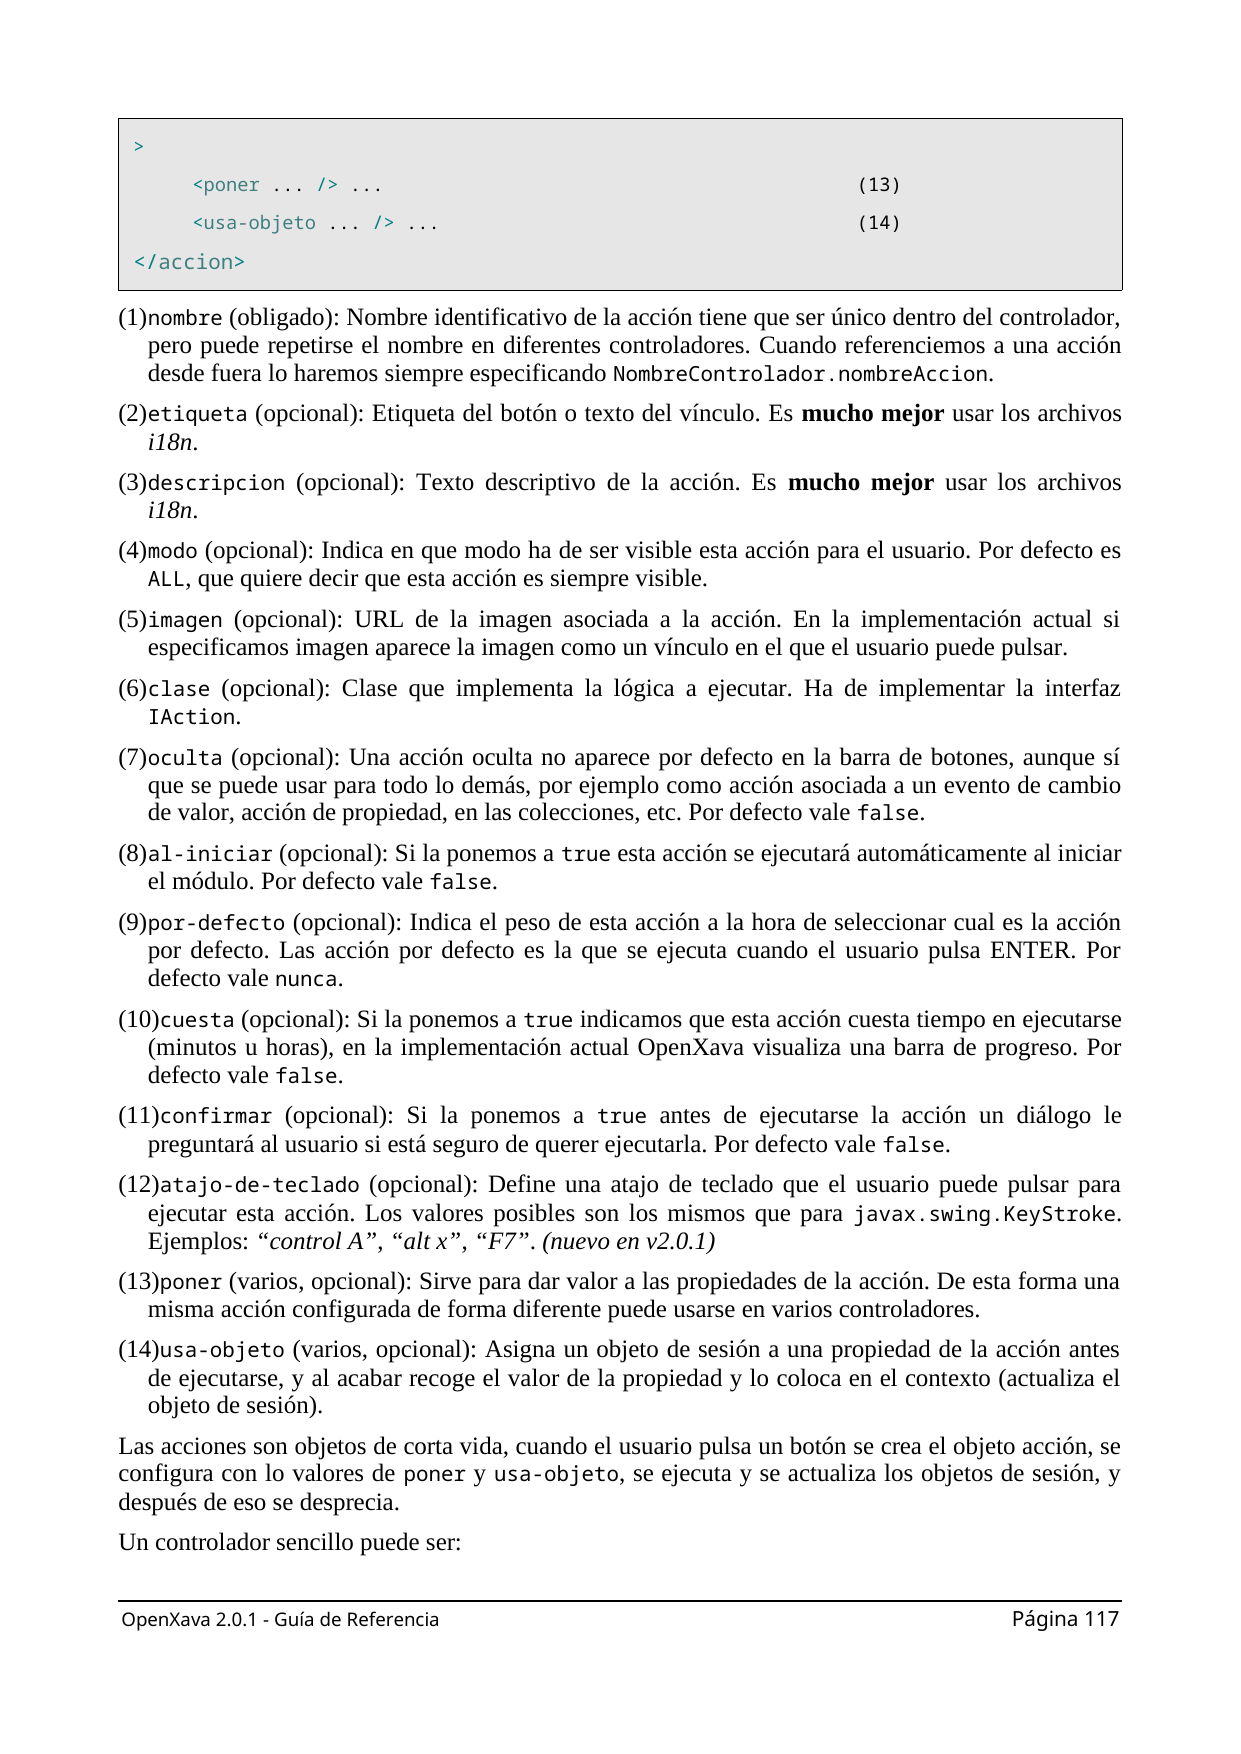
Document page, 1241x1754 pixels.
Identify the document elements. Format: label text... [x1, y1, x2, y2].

text <usa-objeto ... /> ... (14) [119, 194, 1122, 232]
text <poner ... /> ... (13) [119, 156, 1122, 194]
text </accion> [119, 232, 1122, 290]
list oculta (opcional): Una acción oculta no aparece por defecto en la barra de botones, aunque sí que se puede usar para todo lo demás, por ejemplo como acción asociada a un evento de cambio de valor, acción de propiedad, en las colecciones, etc. Por defecto vale false. [118, 743, 1122, 827]
list clase (opcional): Clase que implementa la lógica a ejecutar. Ha de implementar la interfaz IAction. [118, 674, 1122, 730]
list poner (varios, opcional): Sirve para dar valor a las propiedades de la acción. De esta forma una misma acción configurada de forma diferente puede usarse en varios controladores. [118, 1267, 1122, 1323]
text > [119, 119, 1122, 156]
list al-iniciar (opcional): Si la ponemos a true esta acción se ejecutará automáticamente al iniciar el módulo. Por defecto vale false. [118, 839, 1122, 896]
list usa-objeto (varios, opcional): Asigna un objeto de sesión a una propiedad de la acción antes de ejecutarse, y al acabar recoge el valor de la propiedad y lo coloca en el contexto (actualiza el objeto de sesión). [118, 1336, 1122, 1419]
list imagen (opcional): URL de la imagen asociada a la acción. En la implementación actual si especificamos imagen aparece la imagen como un vínculo en el que el usuario puede pulsar. [118, 605, 1122, 661]
list confirmar (opcional): Si la ponemos a true antes de ejecutarse la acción un diálogo le preguntará al usuario si está seguro de querer ejecutarla. Por defecto vale false. [118, 1102, 1122, 1158]
list etiqueta (opcional): Etiqueta del botón o texto del vínculo. Es mucho mejor usar los archivos i18n. [118, 399, 1122, 455]
list nombre (obligado): Nombre identificativo de la acción tiene que ser único dentro del controlador, pero puede repetirse el nombre en diferentes controladores. Cuando referenciemos a una acción desde fuera lo haremos siempre especificando NombreControlador.nombreAccion. [118, 303, 1122, 387]
list por-defecto (opcional): Indica el peso de esta acción a la hora de seleccionar cual es la acción por defecto. Las acción por defecto es la que se ejecuta cuando el usuario pulsa ENTER. Por defecto vale nunca. [118, 908, 1122, 992]
text Las acciones son objetos de corta vida, cuando el usuario pulsa un botón se crea el objeto acción, se configura con lo valores de poner y usa-objeto, se ejecuta y se actualiza los objetos de sesión, y después de eso se desprecia. [118, 1432, 1122, 1515]
list cuesta (opcional): Si la ponemos a true indicamos que esta acción cuesta tiempo en ejecutarse (minutos u horas), en la implementación actual OpenXava visualiza una barra de progreso. Por defecto vale false. [118, 1005, 1122, 1089]
list descripcion (opcional): Texto descriptivo de la acción. Es mucho mejor usar los archivos i18n. [118, 468, 1122, 524]
list atajo-de-teclado (opcional): Define una atajo de teclado que el usuario puede pulsar para ejecutar esta acción. Los valores posibles son los mismos que para javax.swing.KeyStroke. Ejemplos: “control A”, “alt x”, “F7”. (nuevo en v2.0.1) [118, 1171, 1122, 1255]
list modo (opcional): Indica en que modo ha de ser visible esta acción para el usuario. Por defecto es ALL, que quiere decir que esta acción es siempre visible. [118, 536, 1122, 593]
text Un controlador sencillo puede ser: [118, 1528, 1122, 1556]
